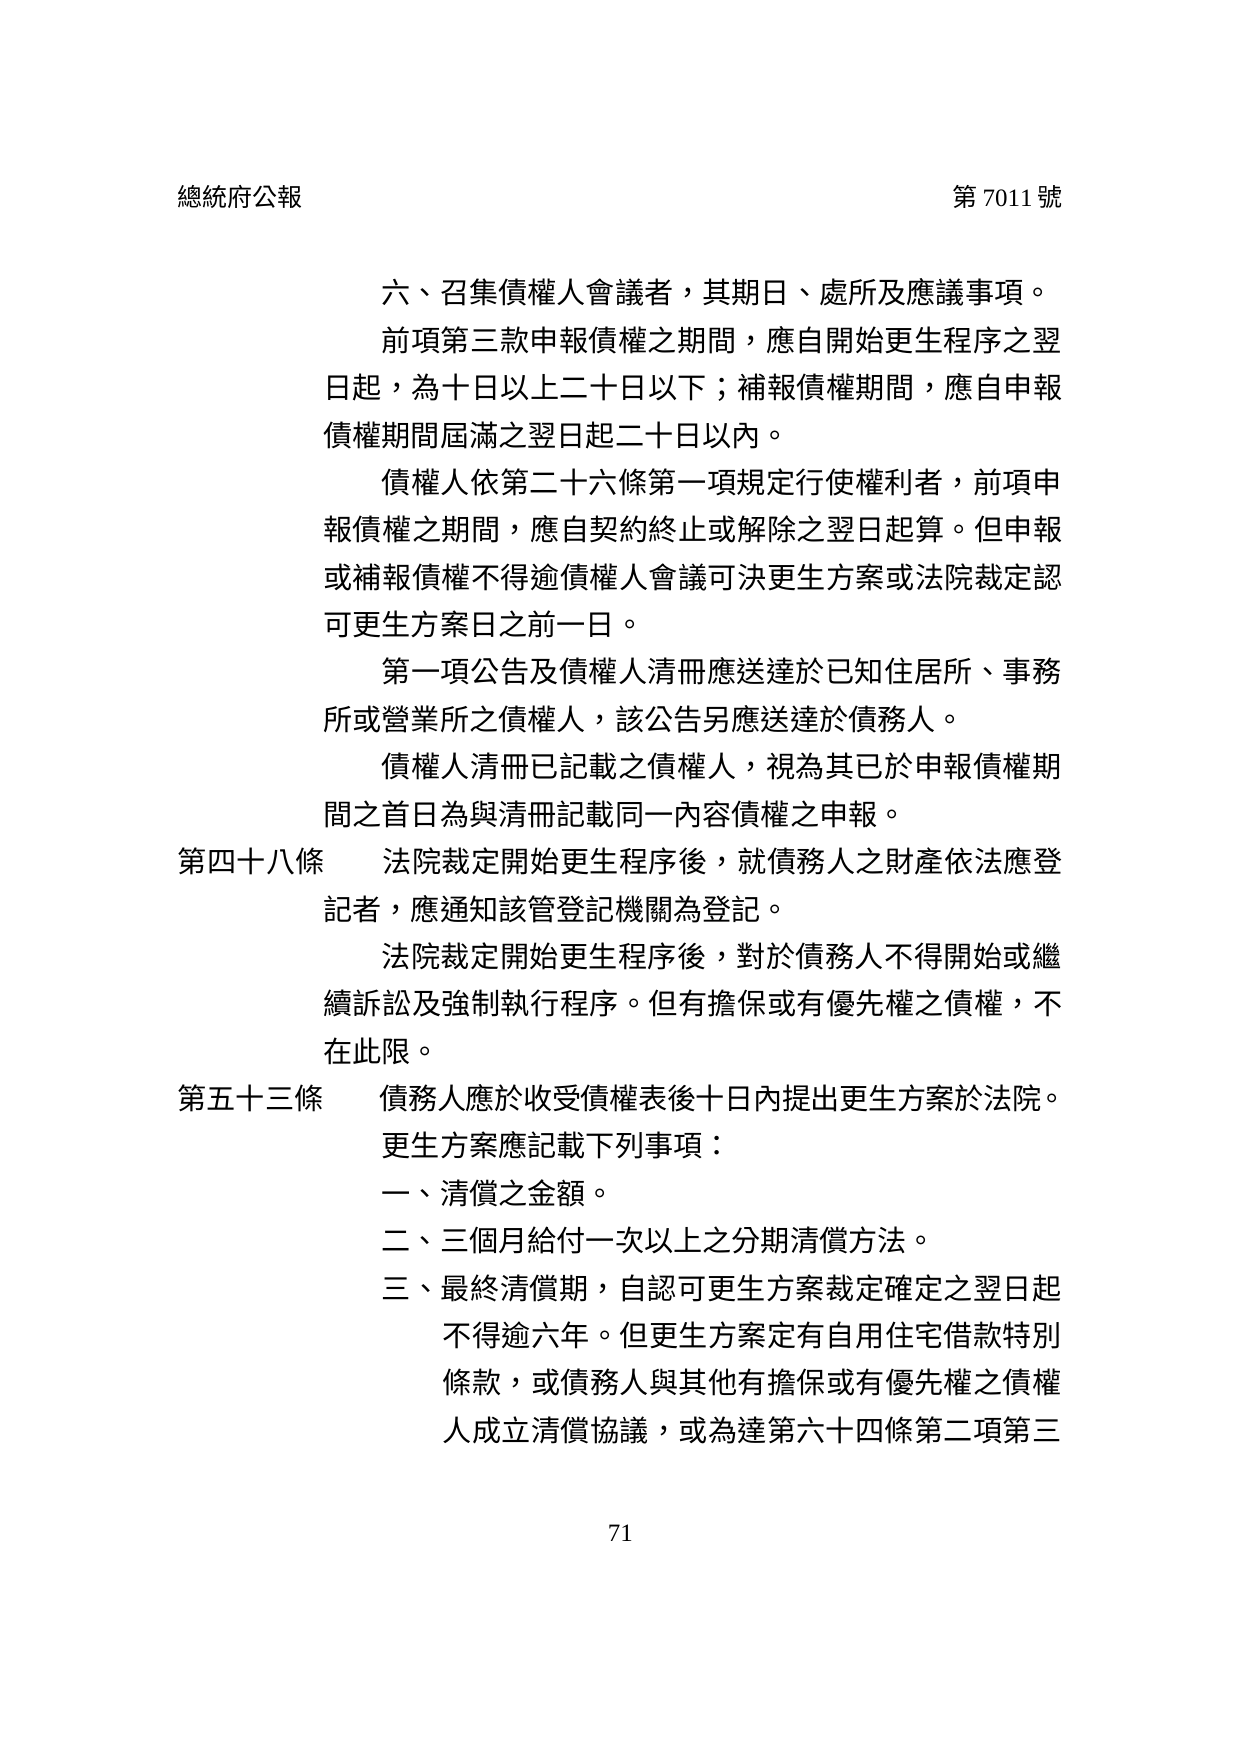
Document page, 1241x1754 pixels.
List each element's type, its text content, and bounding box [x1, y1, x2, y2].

text 二、三個月給付一次以上之分期清償方法。 [381, 1214, 1063, 1261]
text 三、最終清償期，自認可更生方案裁定確定之翌日起不得逾六年。但更生方案定有自用住宅借款特別條款，或債務人與其他有擔保或有優先權之債權人成立清償協議，或為達第六十四條第二項第三 [381, 1261, 1063, 1451]
text 六、召集債權人會議者，其期日、處所及應議事項。 [381, 266, 1063, 313]
text 法院裁定開始更生程序後，對於債務人不得開始或繼續訴訟及強制執行程序。但有擔保或有優先權之債權，不在此限。 [323, 929, 1063, 1072]
text 債權人清冊已記載之債權人，視為其已於申報債權期間之首日為與清冊記載同一內容債權之申報。 [323, 740, 1063, 834]
text 第一項公告及債權人清冊應送達於已知住居所、事務所或營業所之債權人，該公告另應送達於債務人。 [323, 645, 1063, 740]
text 第五十三條 債務人應於收受債權表後十日內提出更生方案於法院。 [177, 1072, 1063, 1119]
text 第四十八條 法院裁定開始更生程序後，就債務人之財產依法應登記者，應通知該管登記機關為登記。 [177, 834, 1063, 929]
text 債權人依第二十六條第一項規定行使權利者，前項申報債權之期間，應自契約終止或解除之翌日起算。但申報或補報債權不得逾債權人會議可決更生方案或法院裁定認可更生方案日之前一日。 [323, 455, 1063, 645]
text 更生方案應記載下列事項： [323, 1119, 1063, 1166]
text 一、清償之金額。 [381, 1166, 1063, 1214]
text 前項第三款申報債權之期間，應自開始更生程序之翌日起，為十日以上二十日以下；補報債權期間，應自申報債權期間屆滿之翌日起二十日以內。 [323, 313, 1063, 455]
